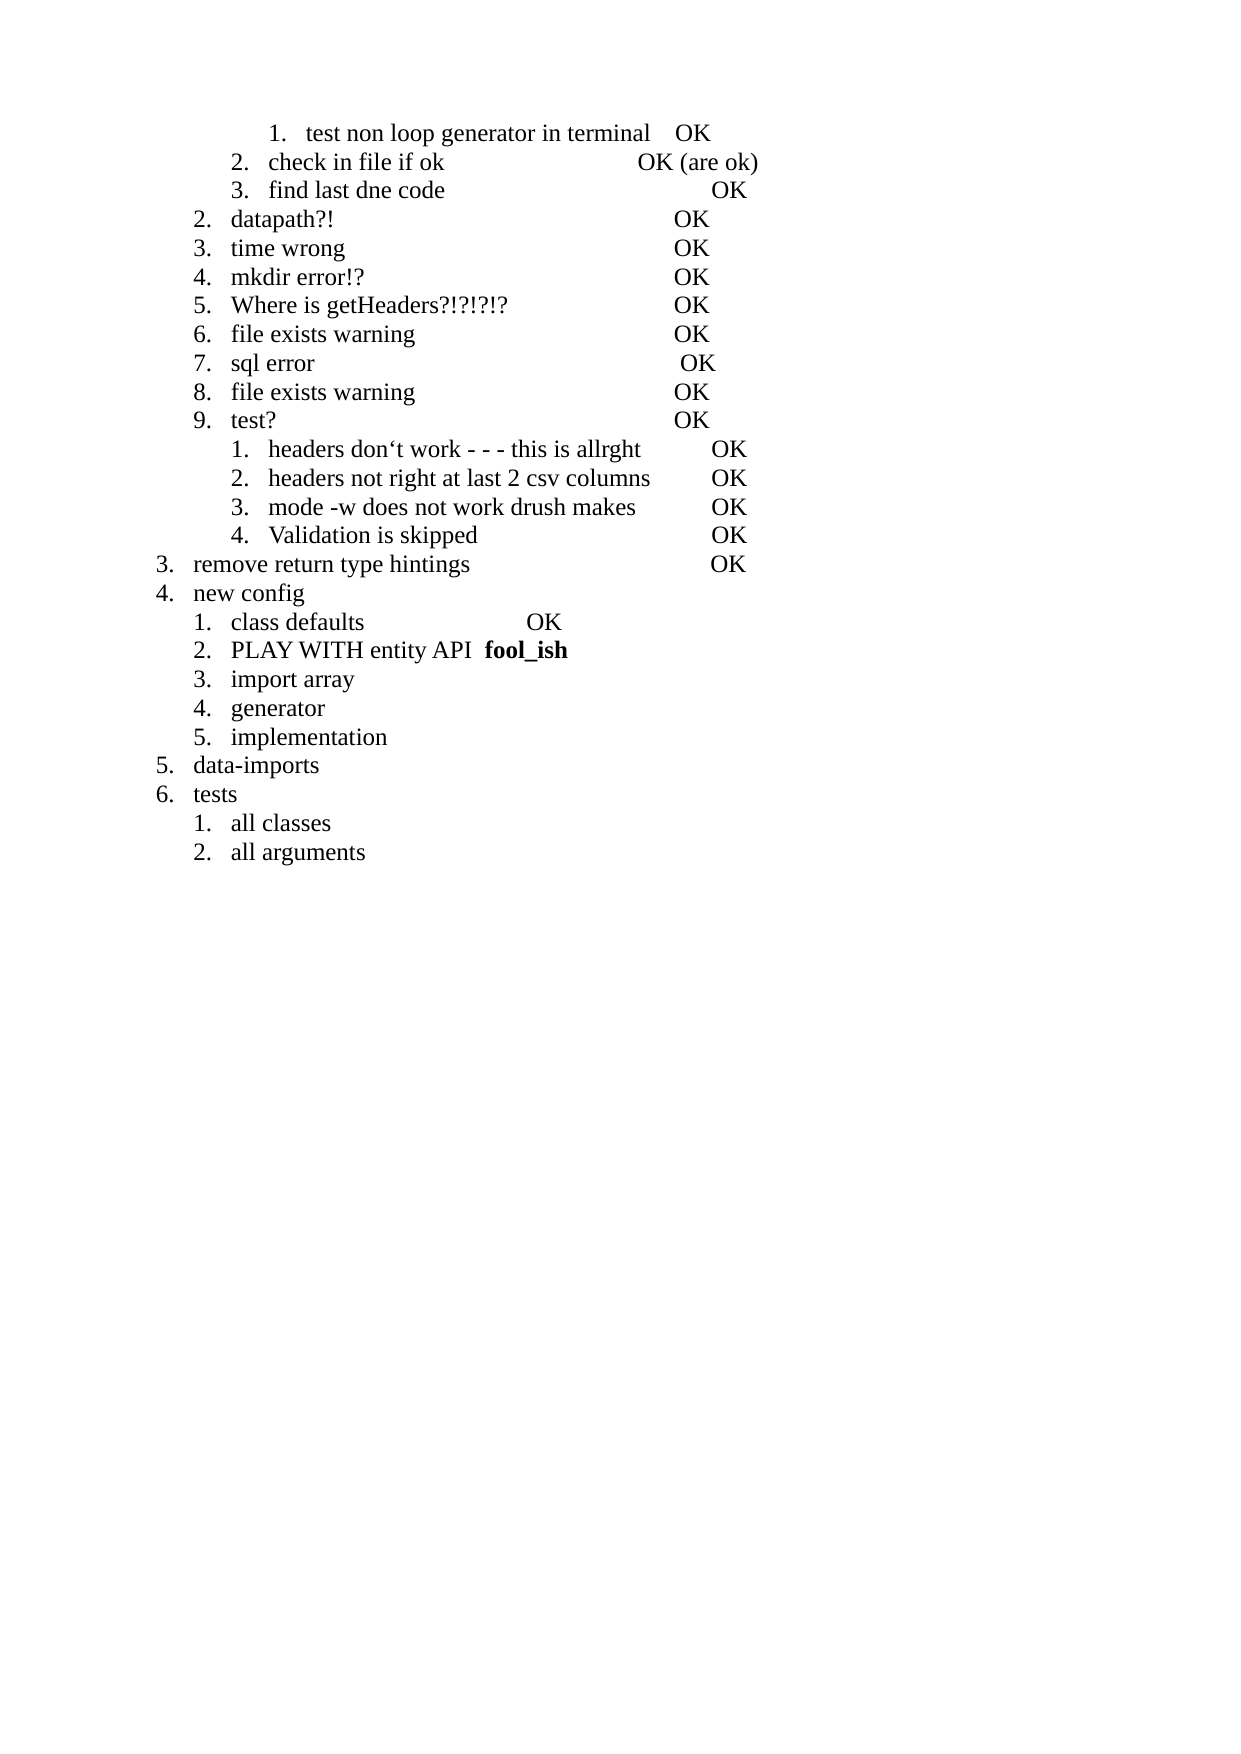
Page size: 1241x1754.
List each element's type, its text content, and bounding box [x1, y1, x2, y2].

list all arguments [193, 837, 1122, 866]
list implementation [193, 722, 1122, 751]
list datapath?! OK [193, 204, 1122, 233]
list remove return type hintings OK [156, 549, 1122, 578]
list all classes [193, 808, 1122, 837]
list tests [156, 779, 1122, 808]
list mkdir error!? OK [193, 262, 1122, 291]
list check in file if ok OK (are ok) [231, 147, 1122, 176]
list mode -w does not work drush makes OK [231, 492, 1122, 521]
list new config [156, 578, 1122, 607]
list Validation is skipped OK [231, 521, 1122, 549]
list test non loop generator in terminal OK [268, 118, 1122, 147]
list find last dne code OK [231, 176, 1122, 204]
list sql error OK [193, 348, 1122, 377]
list Where is getHeaders?!?!?!? OK [193, 291, 1122, 319]
list file exists warning OK [193, 319, 1122, 348]
list data-imports [156, 751, 1122, 779]
list headers don‘t work - - - this is allrght OK [231, 434, 1122, 463]
list test? OK [193, 406, 1122, 434]
list import array [193, 664, 1122, 693]
list PLAY WITH entity API fool_ish [193, 636, 1122, 664]
list class defaults OK [193, 607, 1122, 636]
list headers not right at last 2 csv columns OK [231, 463, 1122, 492]
list generator [193, 693, 1122, 722]
list file exists warning OK [193, 377, 1122, 406]
list time wrong OK [193, 233, 1122, 262]
